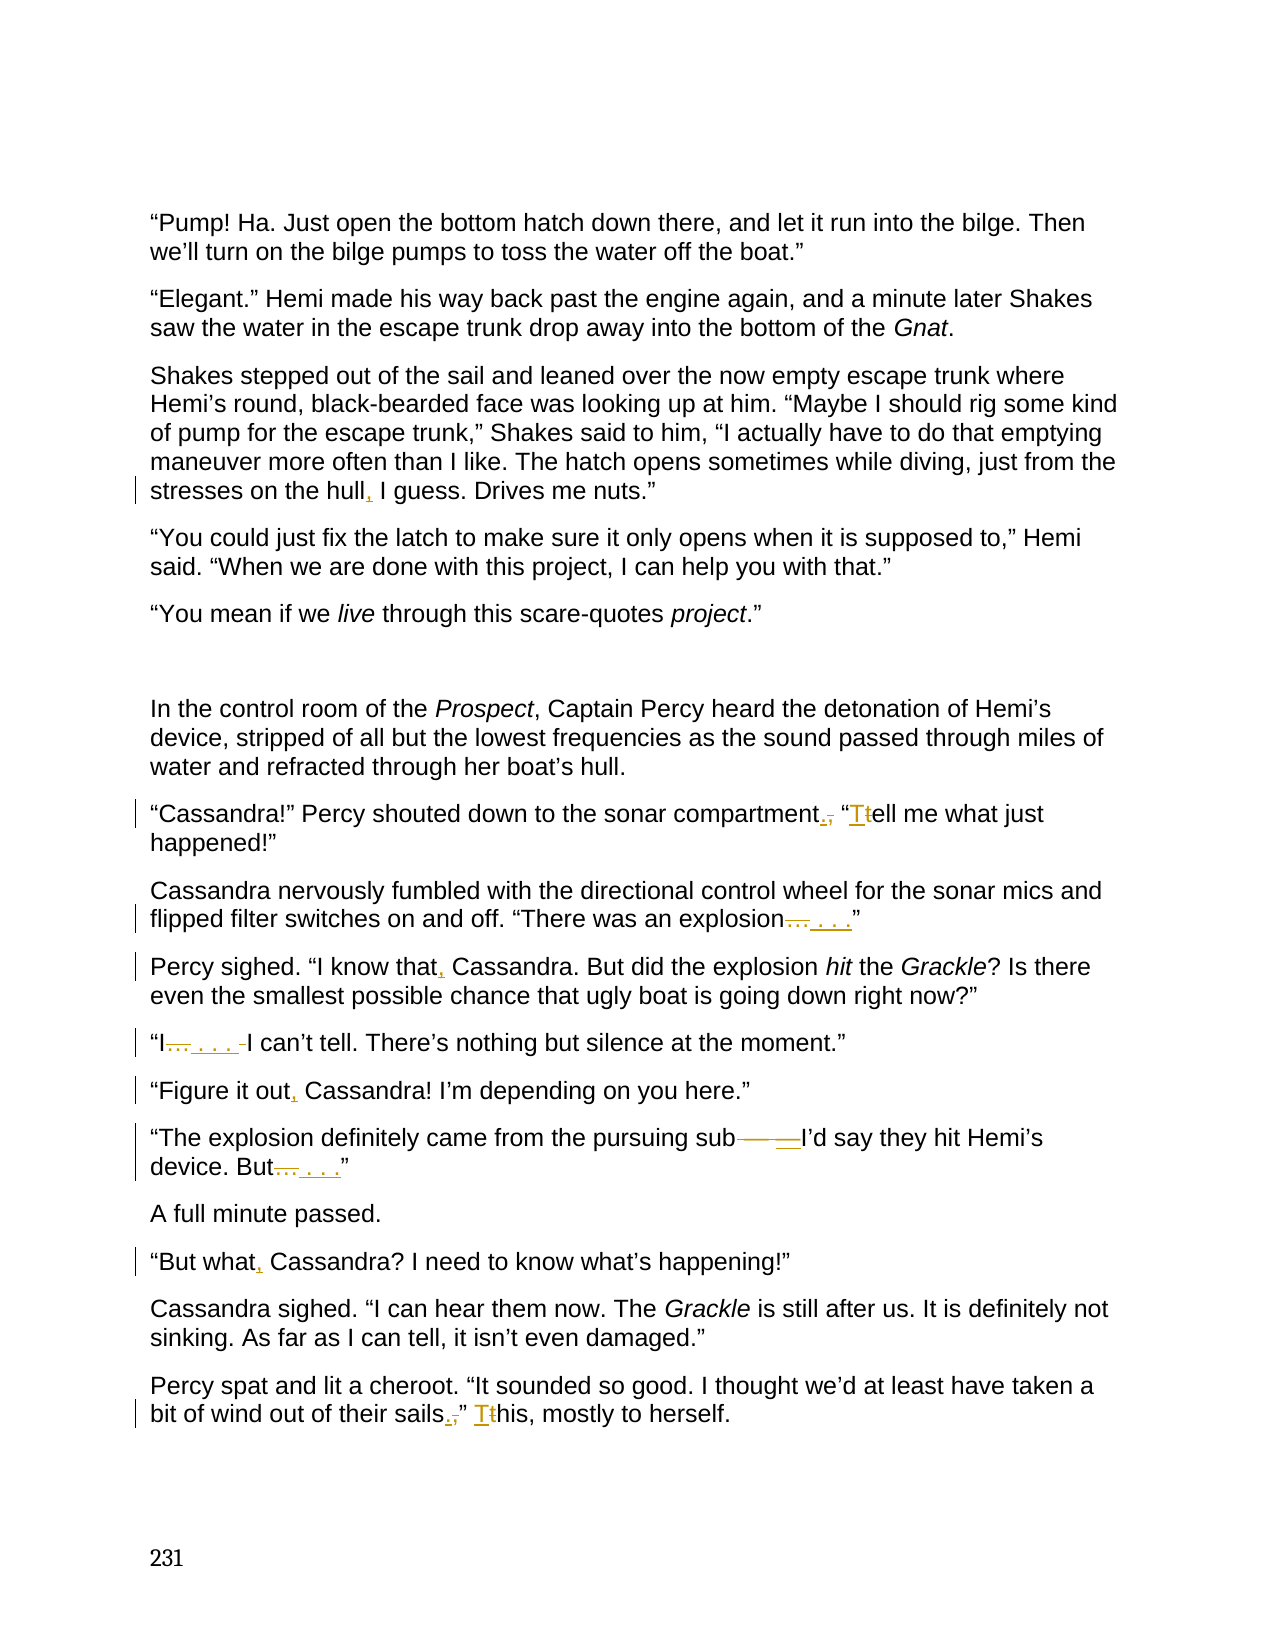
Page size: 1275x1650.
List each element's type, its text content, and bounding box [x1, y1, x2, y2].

text In the control room of the Prospect, Captain Percy heard the detonation of Hemi’s device, stripped of all but the lowest frequencies as the sound passed through miles of water and refracted through her boat’s hull. [150, 694, 1125, 781]
text Percy sighed. “I know that, Cassandra. But did the explosion hit the Grackle? Is there even the smallest possible chance that ugly boat is going down right now?” [150, 952, 1125, 1009]
text “I . . . I can’t tell. There’s nothing but silence at the moment.” [150, 1028, 1125, 1057]
text Percy spat and lit a cheroot. “It sounded so good. I thought we’d at least have taken a bit of wind out of their sails.” This, mostly to herself. [150, 1371, 1125, 1428]
text “Elegant.” Hemi made his way back past the engine again, and a minute later Shakes saw the water in the escape trunk drop away into the bottom of the Gnat. [150, 284, 1125, 342]
text “Pump! Ha. Just open the bottom hatch down there, and let it run into the bilge. Then we’ll turn on the bilge pumps to toss the water off the boat.” [150, 208, 1125, 266]
text A full minute passed. [150, 1199, 1125, 1228]
text “You mean if we live through this scare-quotes project.” [150, 599, 1125, 628]
text “Cassandra!” Percy shouted down to the sonar compartment. “Tell me what just happened!” [150, 799, 1125, 857]
text Cassandra nervously fumbled with the directional control wheel for the sonar mics and flipped filter switches on and off. “There was an explosion . . .” [150, 876, 1125, 933]
text “Figure it out, Cassandra! I’m depending on you here.” [150, 1076, 1125, 1104]
text Shakes stepped out of the sail and leaned over the now empty escape trunk where Hemi’s round, black-bearded face was looking up at him. “Maybe I should rig some kind of pump for the escape trunk,” Shakes said to him, “I actually have to do that emptying maneuver more often than I like. The hatch opens sometimes while diving, just from the stresses on the hull, I guess. Drives me nuts.” [150, 361, 1125, 504]
text “But what, Cassandra? I need to know what’s happening!” [150, 1247, 1125, 1276]
text “The explosion definitely came from the pursuing sub—I’d say they hit Hemi’s device. But . . .” [150, 1123, 1125, 1181]
text Cassandra sighed. “I can hear them now. The Grackle is still after us. It is definitely not sinking. As far as I can tell, it isn’t even damaged.” [150, 1294, 1125, 1352]
text “You could just fix the latch to make sure it only opens when it is supposed to,” Hemi said. “When we are done with this project, I can help you with that.” [150, 523, 1125, 581]
